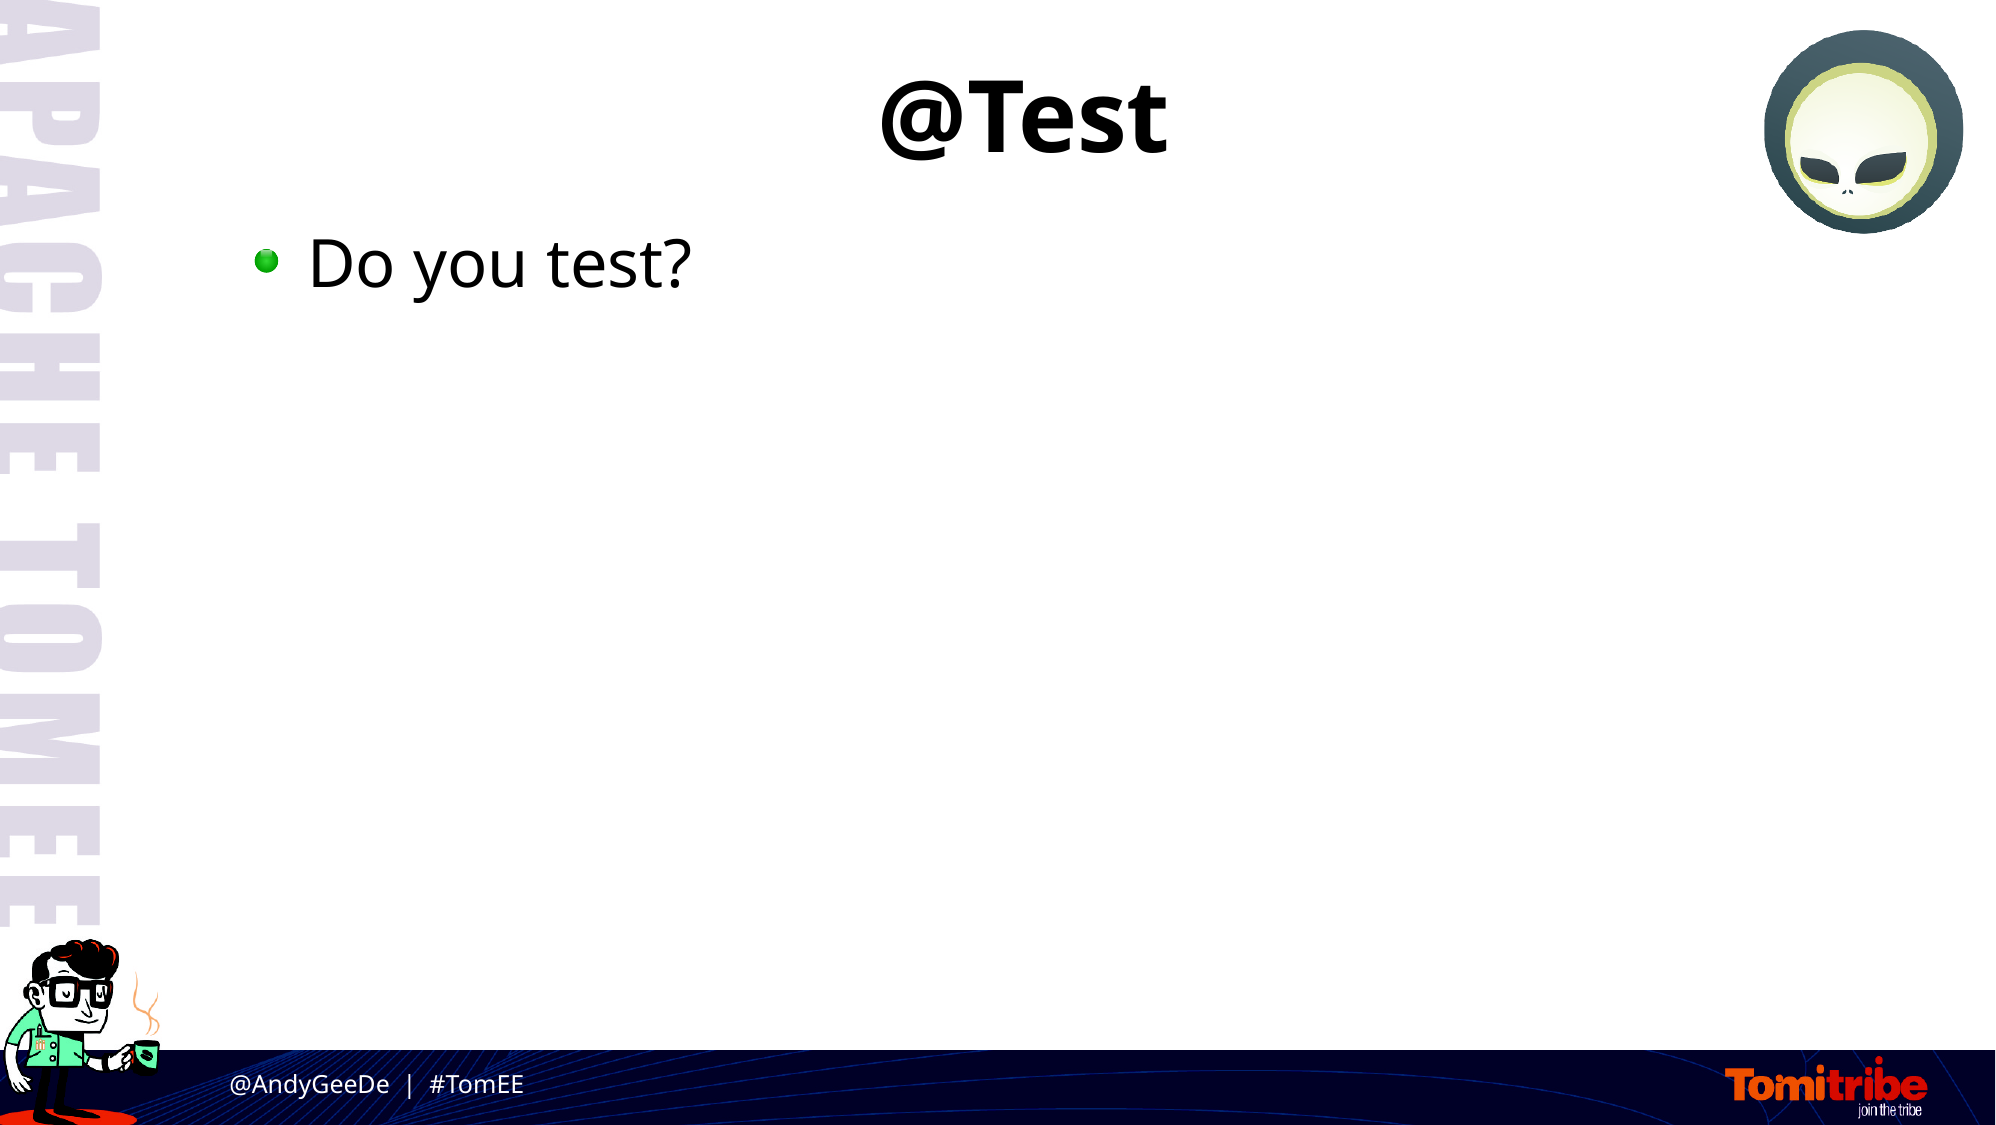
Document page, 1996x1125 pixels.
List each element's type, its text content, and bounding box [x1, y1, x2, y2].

text_box @AndyGeeDe | #TomEE [214, 1060, 879, 1106]
picture [0, 0, 1996, 1125]
list Do you test? [236, 220, 1855, 954]
title @Test [153, 45, 1742, 189]
